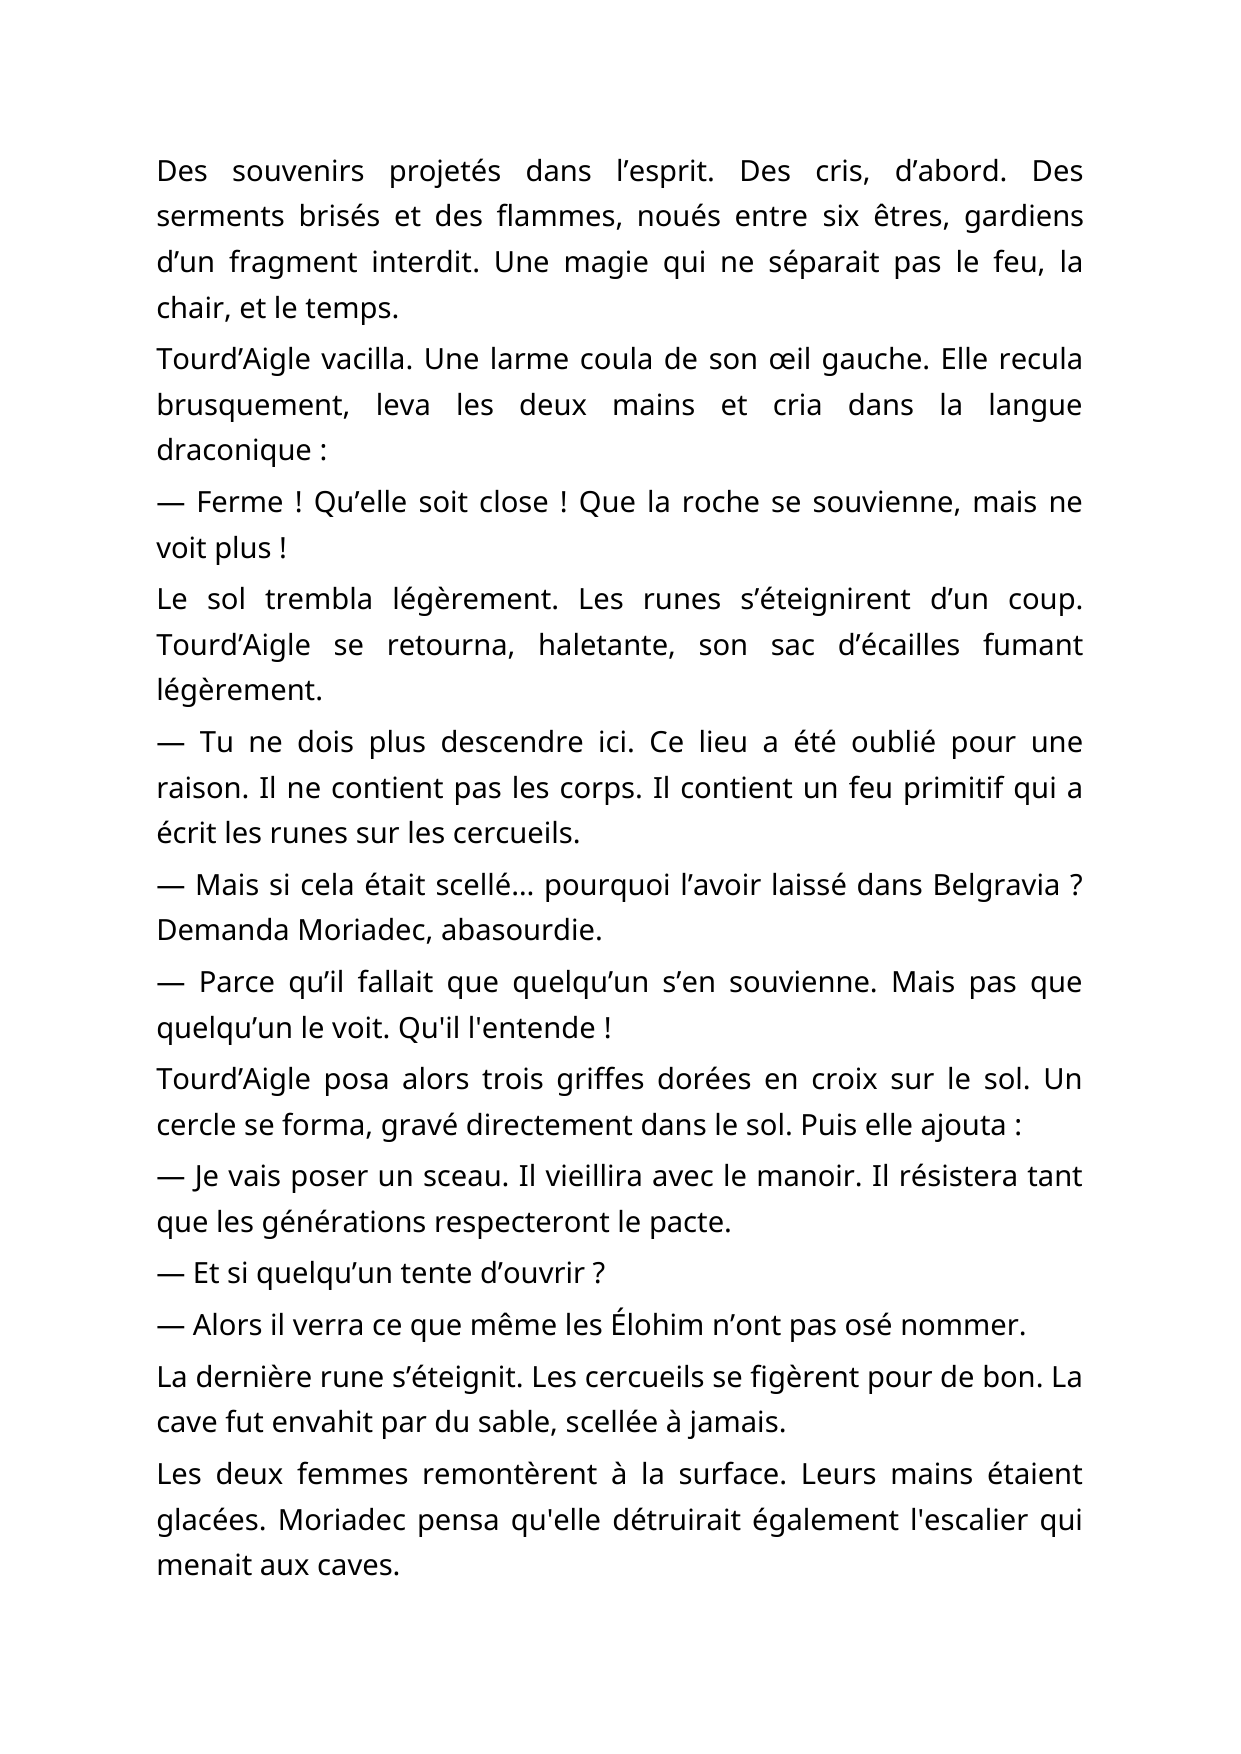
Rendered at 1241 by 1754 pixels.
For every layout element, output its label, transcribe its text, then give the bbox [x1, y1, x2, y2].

text — Ferme ! Qu’elle soit close ! Que la roche se souvienne, mais ne voit plus ! [156, 481, 1084, 567]
text — Parce qu’il fallait que quelqu’un s’en souvienne. Mais pas que quelqu’un le voit. Qu'il l'entende ! [156, 961, 1084, 1047]
text Tourd’Aigle vacilla. Une larme coula de son œil gauche. Elle recula brusquement, leva les deux mains et cria dans la langue draconique : [156, 338, 1084, 469]
text — Tu ne dois plus descendre ici. Ce lieu a été oublié pour une raison. Il ne contient pas les corps. Il contient un feu primitif qui a écrit les runes sur les cercueils. [156, 721, 1084, 852]
text Des souvenirs projetés dans l’esprit. Des cris, d’abord. Des serments brisés et des flammes, noués entre six êtres, gardiens d’un fragment interdit. Une magie qui ne séparait pas le feu, la chair, et le temps. [156, 150, 1084, 327]
text Les deux femmes remontèrent à la surface. Leurs mains étaient glacées. Moriadec pensa qu'elle détruirait également l'escalier qui menait aux caves. [156, 1453, 1084, 1584]
text Tourd’Aigle posa alors trois griffes dorées en croix sur le sol. Un cercle se forma, gravé directement dans le sol. Puis elle ajouta : [156, 1058, 1084, 1144]
text — Je vais poser un sceau. Il vieillira avec le manoir. Il résistera tant que les générations respecteront le pacte. [156, 1156, 1084, 1241]
text Le sol trembla légèrement. Les runes s’éteignirent d’un coup. Tourd’Aigle se retourna, haletante, son sac d’écailles fumant légèrement. [156, 578, 1084, 709]
text — Alors il verra ce que même les Élohim n’ont pas osé nommer. [156, 1304, 1084, 1344]
text — Mais si cela était scellé… pourquoi l’avoir laissé dans Belgravia ? Demanda Moriadec, abasourdie. [156, 864, 1084, 949]
text La dernière rune s’éteignit. Les cercueils se figèrent pour de bon. La cave fut envahit par du sable, scellée à jamais. [156, 1356, 1084, 1441]
text — Et si quelqu’un tente d’ouvrir ? [156, 1253, 1084, 1292]
